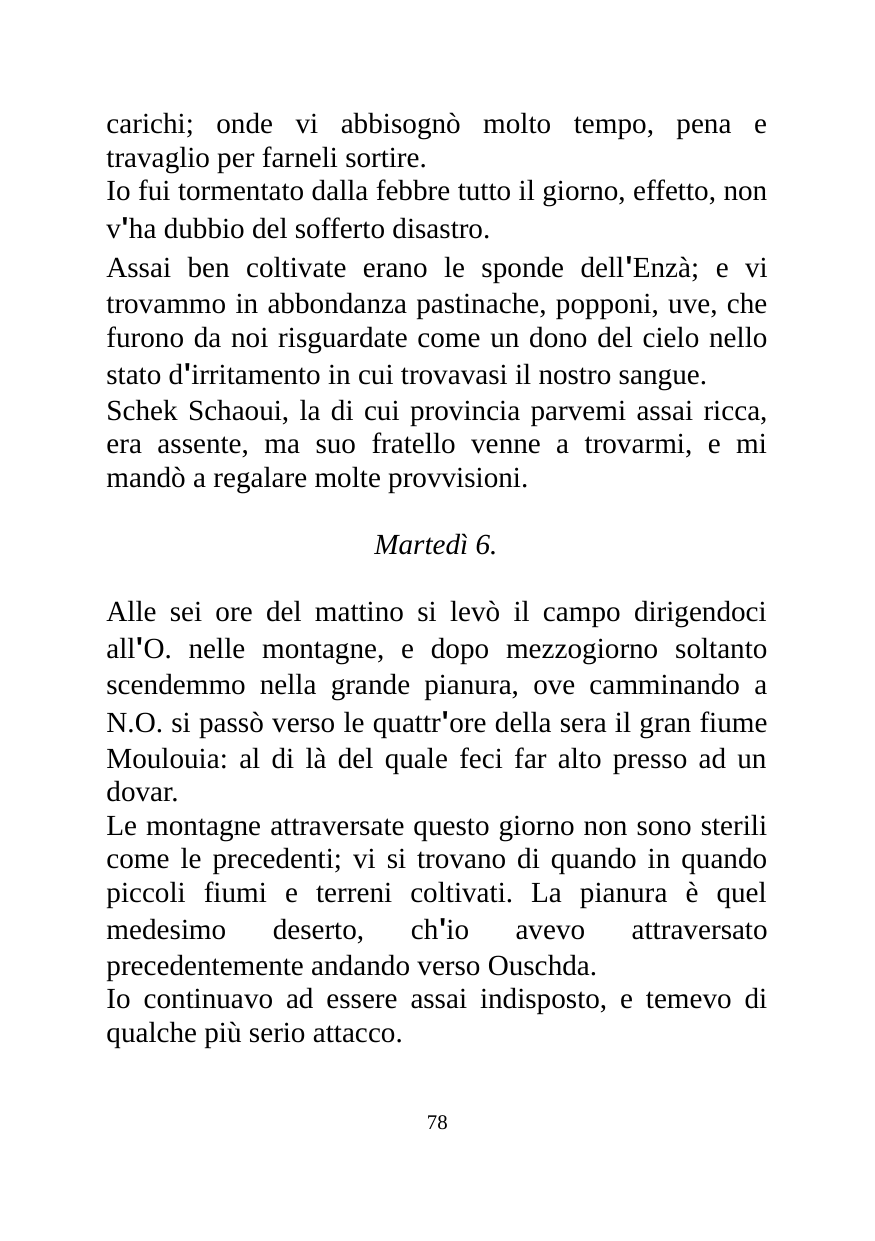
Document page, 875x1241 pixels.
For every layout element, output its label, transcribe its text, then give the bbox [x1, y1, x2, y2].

text Le montagne attraversate questo giorno non sono sterili come le precedenti; vi si trovano di quando in quando piccoli fiumi e terreni coltivati. La pianura è quel medesimo deserto, ch'io avevo attraversato precedentemente andando verso Ouschda. [106, 808, 768, 982]
text Martedì 6. [106, 527, 768, 561]
text Io continuavo ad essere assai indisposto, e temevo di qualche più serio attacco. [106, 982, 768, 1049]
text Alle sei ore del mattino si levò il campo dirigendoci all'O. nelle montagne, e dopo mezzogiorno soltanto scendemmo nella grande pianura, ove camminando a N.O. si passò verso le quattr'ore della sera il gran fiume Moulouia: al di là del quale feci far alto presso ad un dovar. [106, 594, 768, 808]
text Schek Schaoui, la di cui provincia parvemi assai ricca, era assente, ma suo fratello venne a trovarmi, e mi mandò a regalare molte provvisioni. [106, 393, 768, 494]
text Assai ben coltivate erano le sponde dell'Enzà; e vi trovammo in abbondanza pastinache, popponi, uve, che furono da noi risguardate come un dono del cielo nello stato d'irritamento in cui trovavasi il nostro sangue. [106, 247, 768, 393]
text Io fui tormentato dalla febbre tutto il giorno, effetto, non v'ha dubbio del sofferto disastro. [106, 173, 768, 247]
text carichi; onde vi abbisognò molto tempo, pena e travaglio per farneli sortire. [106, 106, 768, 173]
